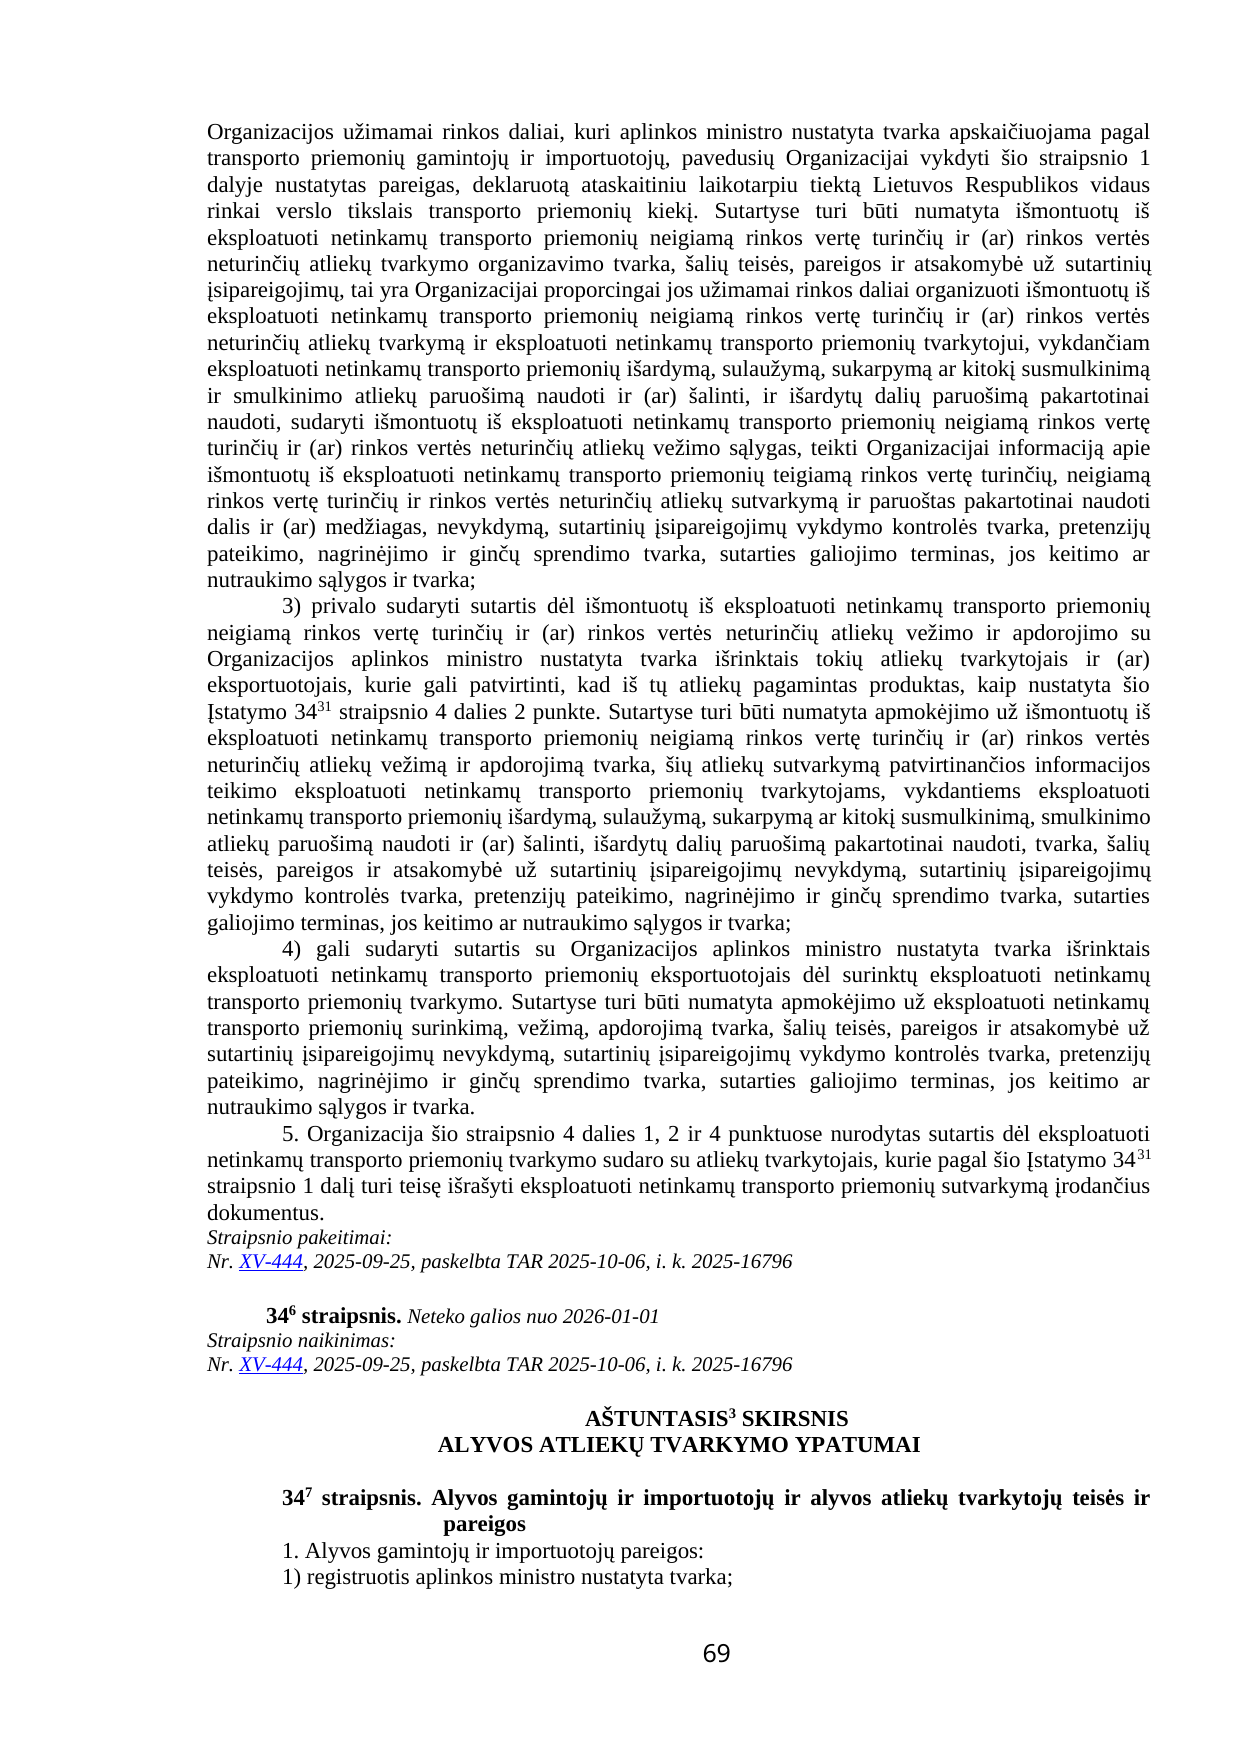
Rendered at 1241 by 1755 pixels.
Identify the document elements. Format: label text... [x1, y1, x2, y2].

text 5. Organizacija šio straipsnio 4 dalies 1, 2 ir 4 punktuose nurodytas sutartis dėl eksploatuoti netinkamų transporto priemonių tvarkymo sudaro su atliekų tvarkytojais, kurie pagal šio Įstatymo 3431 straipsnio 1 dalį turi teisę išrašyti eksploatuoti netinkamų transporto priemonių sutvarkymą įrodančius dokumentus. [207, 1119, 1152, 1225]
text AŠTUNTASIS3 SKIRSNIS [207, 1405, 1152, 1431]
text 1) registruotis aplinkos ministro nustatyta tvarka; [207, 1563, 1152, 1589]
text 3) privalo sudaryti sutartis dėl išmontuotų iš eksploatuoti netinkamų transporto priemonių neigiamą rinkos vertę turinčių ir (ar) rinkos vertės neturinčių atliekų vežimo ir apdorojimo su Organizacijos aplinkos ministro nustatyta tvarka išrinktais tokių atliekų tvarkytojais ir (ar) eksportuotojais, kurie gali patvirtinti, kad iš tų atliekų pagamintas produktas, kaip nustatyta šio Įstatymo 3431 straipsnio 4 dalies 2 punkte. Sutartyse turi būti numatyta apmokėjimo už išmontuotų iš eksploatuoti netinkamų transporto priemonių neigiamą rinkos vertę turinčių ir (ar) rinkos vertės neturinčių atliekų vežimą ir apdorojimą tvarka, šių atliekų sutvarkymą patvirtinančios informacijos teikimo eksploatuoti netinkamų transporto priemonių tvarkytojams, vykdantiems eksploatuoti netinkamų transporto priemonių išardymą, sulaužymą, sukarpymą ar kitokį susmulkinimą, smulkinimo atliekų paruošimą naudoti ir (ar) šalinti, išardytų dalių paruošimą pakartotinai naudoti, tvarka, šalių teisės, pareigos ir atsakomybė už sutartinių įsipareigojimų nevykdymą, sutartinių įsipareigojimų vykdymo kontrolės tvarka, pretenzijų pateikimo, nagrinėjimo ir ginčų sprendimo tvarka, sutarties galiojimo terminas, jos keitimo ar nutraukimo sąlygos ir tvarka; [207, 592, 1152, 935]
text 346 straipsnis. Neteko galios nuo 2026-01-01 [207, 1302, 1152, 1328]
text 4) gali sudaryti sutartis su Organizacijos aplinkos ministro nustatyta tvarka išrinktais eksploatuoti netinkamų transporto priemonių eksportuotojais dėl surinktų eksploatuoti netinkamų transporto priemonių tvarkymo. Sutartyse turi būti numatyta apmokėjimo už eksploatuoti netinkamų transporto priemonių surinkimą, vežimą, apdorojimą tvarka, šalių teisės, pareigos ir atsakomybė už sutartinių įsipareigojimų nevykdymą, sutartinių įsipareigojimų vykdymo kontrolės tvarka, pretenzijų pateikimo, nagrinėjimo ir ginčų sprendimo tvarka, sutarties galiojimo terminas, jos keitimo ar nutraukimo sąlygos ir tvarka. [207, 935, 1152, 1119]
text Straipsnio pakeitimai: [207, 1225, 1152, 1249]
text 347 straipsnis. Alyvos gamintojų ir importuotojų ir alyvos atliekų tvarkytojų teisės ir pareigos [282, 1484, 1152, 1537]
text Nr. XV-444, 2025-09-25, paskelbta TAR 2025-10-06, i. k. 2025-16796 [207, 1352, 1152, 1376]
text Straipsnio naikinimas: [207, 1328, 1152, 1352]
text Nr. XV-444, 2025-09-25, paskelbta TAR 2025-10-06, i. k. 2025-16796 [207, 1249, 1152, 1273]
text Organizacijos užimamai rinkos daliai, kuri aplinkos ministro nustatyta tvarka apskaičiuojama pagal transporto priemonių gamintojų ir importuotojų, pavedusių Organizacijai vykdyti šio straipsnio 1 dalyje nustatytas pareigas, deklaruotą ataskaitiniu laikotarpiu tiektą Lietuvos Respublikos vidaus rinkai verslo tikslais transporto priemonių kiekį. Sutartyse turi būti numatyta išmontuotų iš eksploatuoti netinkamų transporto priemonių neigiamą rinkos vertę turinčių ir (ar) rinkos vertės neturinčių atliekų tvarkymo organizavimo tvarka, šalių teisės, pareigos ir atsakomybė už sutartinių įsipareigojimų, tai yra Organizacijai proporcingai jos užimamai rinkos daliai organizuoti išmontuotų iš eksploatuoti netinkamų transporto priemonių neigiamą rinkos vertę turinčių ir (ar) rinkos vertės neturinčių atliekų tvarkymą ir eksploatuoti netinkamų transporto priemonių tvarkytojui, vykdančiam eksploatuoti netinkamų transporto priemonių išardymą, sulaužymą, sukarpymą ar kitokį susmulkinimą ir smulkinimo atliekų paruošimą naudoti ir (ar) šalinti, ir išardytų dalių paruošimą pakartotinai naudoti, sudaryti išmontuotų iš eksploatuoti netinkamų transporto priemonių neigiamą rinkos vertę turinčių ir (ar) rinkos vertės neturinčių atliekų vežimo sąlygas, teikti Organizacijai informaciją apie išmontuotų iš eksploatuoti netinkamų transporto priemonių teigiamą rinkos vertę turinčių, neigiamą rinkos vertę turinčių ir rinkos vertės neturinčių atliekų sutvarkymą ir paruoštas pakartotinai naudoti dalis ir (ar) medžiagas, nevykdymą, sutartinių įsipareigojimų vykdymo kontrolės tvarka, pretenzijų pateikimo, nagrinėjimo ir ginčų sprendimo tvarka, sutarties galiojimo terminas, jos keitimo ar nutraukimo sąlygos ir tvarka; [207, 118, 1152, 592]
text ALYVOS ATLIEKŲ TVARKYMO YPATUMAI [207, 1431, 1152, 1458]
text 1. Alyvos gamintojų ir importuotojų pareigos: [207, 1537, 1152, 1563]
